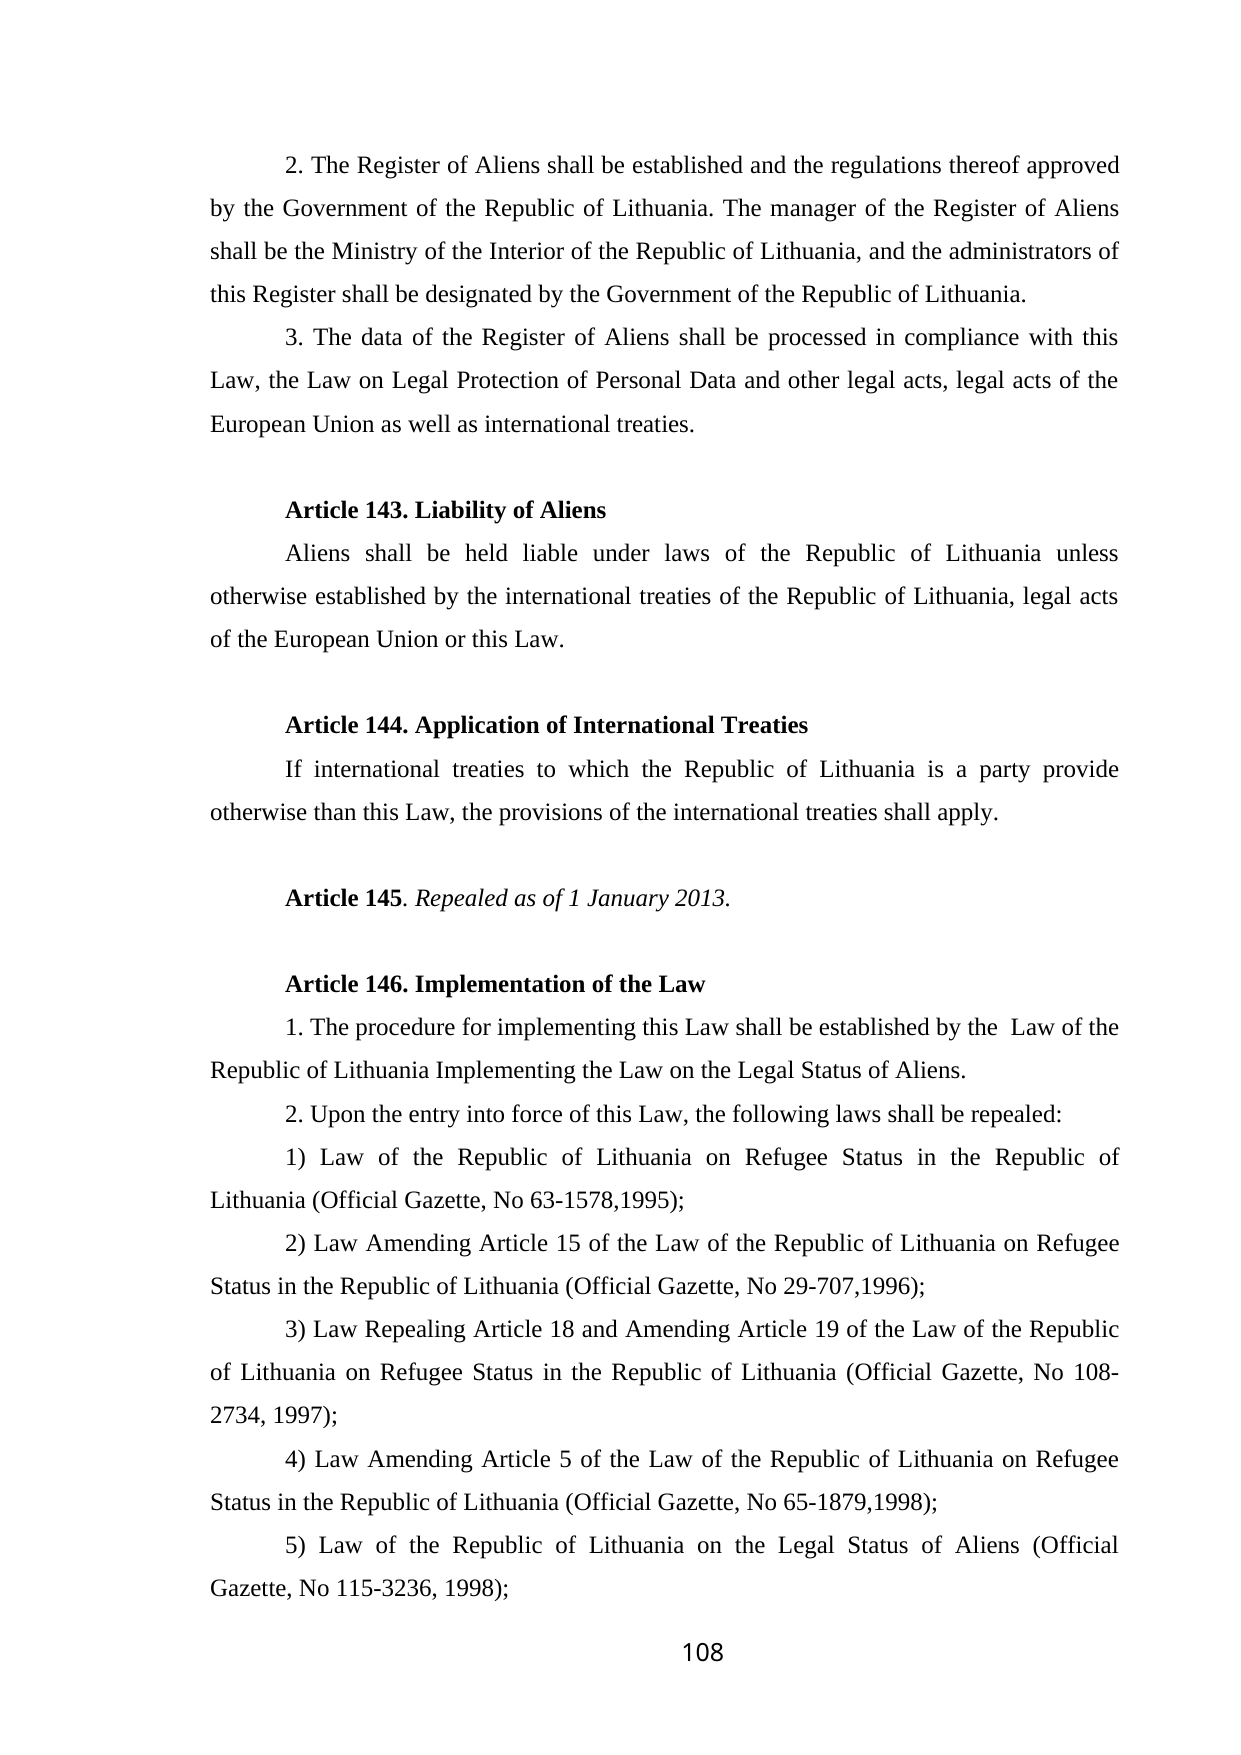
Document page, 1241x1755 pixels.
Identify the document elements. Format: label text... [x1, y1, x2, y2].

text 1. The procedure for implementing this Law shall be established by the Law of the Republic of Lithuania Implementing the Law on the Legal Status of Aliens. [210, 1012, 1120, 1084]
text 5) Law of the Republic of Lithuania on the Legal Status of Aliens (Official Gazette, No 115-3236, 1998); [210, 1530, 1120, 1602]
text 2. Upon the entry into force of this Law, the following laws shall be repealed: [210, 1099, 1120, 1127]
text 4) Law Amending Article 5 of the Law of the Republic of Lithuania on Refugee Status in the Republic of Lithuania (Official Gazette, No 65-1879,1998); [210, 1444, 1120, 1516]
text 3) Law Repealing Article 18 and Amending Article 19 of the Law of the Republic of Lithuania on Refugee Status in the Republic of Lithuania (Official Gazette, No 108-2734, 1997); [210, 1314, 1120, 1429]
text Article 146. Implementation of the Law [210, 969, 1120, 998]
text Aliens shall be held liable under laws of the Republic of Lithuania unless otherwise established by the international treaties of the Republic of Lithuania, legal acts of the European Union or this Law. [210, 538, 1120, 653]
text 2) Law Amending Article 15 of the Law of the Republic of Lithuania on Refugee Status in the Republic of Lithuania (Official Gazette, No 29-707,1996); [210, 1228, 1120, 1300]
text 3. The data of the Register of Aliens shall be processed in compliance with this Law, the Law on Legal Protection of Personal Data and other legal acts, legal acts of the European Union as well as international treaties. [210, 322, 1120, 437]
text 1) Law of the Republic of Lithuania on Refugee Status in the Republic of Lithuania (Official Gazette, No 63-1578,1995); [210, 1142, 1120, 1214]
text 2. The Register of Aliens shall be established and the regulations thereof approved by the Government of the Republic of Lithuania. The manager of the Register of Aliens shall be the Ministry of the Interior of the Republic of Lithuania, and the administrators of this Register shall be designated by the Government of the Republic of Lithuania. [210, 150, 1120, 308]
text Article 145. Repealed as of 1 January 2013. [210, 883, 1120, 912]
text Article 143. Liability of Aliens [210, 495, 1120, 524]
text If international treaties to which the Republic of Lithuania is a party provide otherwise than this Law, the provisions of the international treaties shall apply. [210, 754, 1120, 826]
text Article 144. Application of International Treaties [210, 711, 1120, 739]
